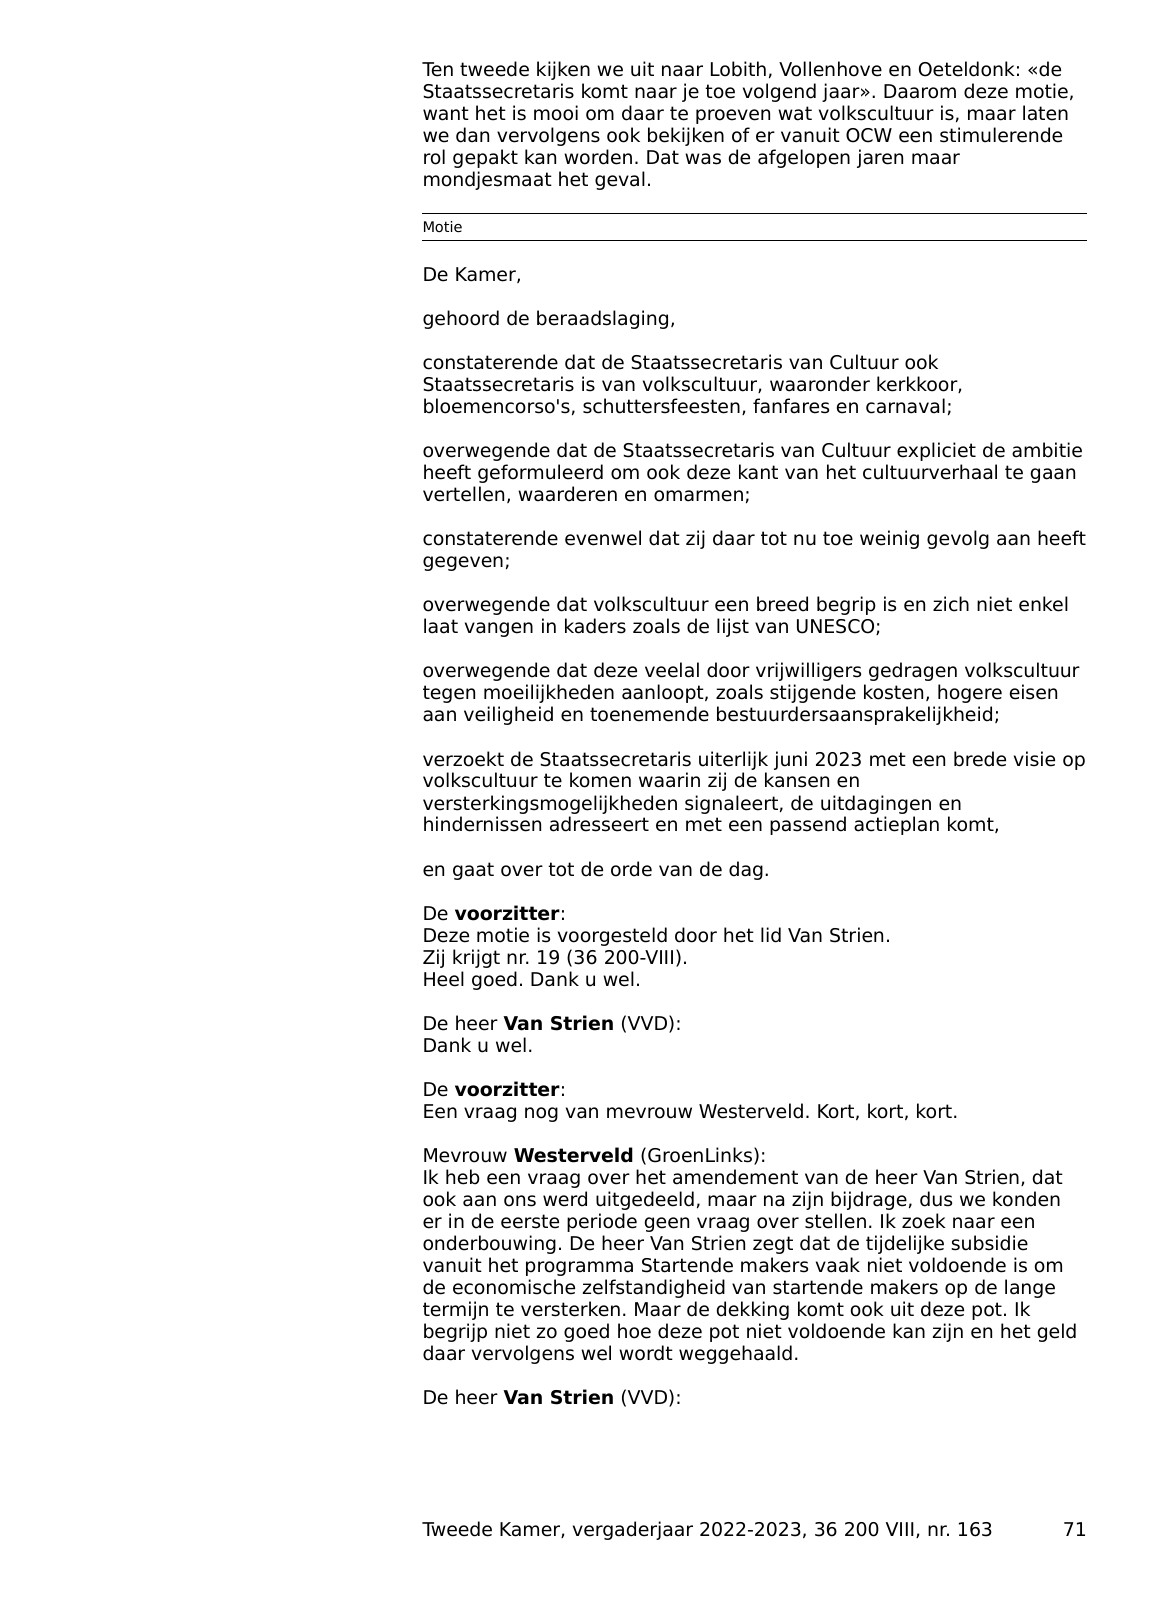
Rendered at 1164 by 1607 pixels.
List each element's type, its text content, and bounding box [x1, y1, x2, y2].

text constaterende evenwel dat zij daar tot nu toe weinig gevolg aan heeft gegeven; [422, 528, 1087, 572]
text Deze motie is voorgesteld door het lid Van Strien. [422, 925, 1087, 947]
text Zij krijgt nr. 19 (36 200-VIII). [422, 947, 1087, 969]
text Heel goed. Dank u wel. [422, 969, 1087, 991]
text Ik heb een vraag over het amendement van de heer Van Strien, dat ook aan ons werd uitgedeeld, maar na zijn bijdrage, dus we konden er in de eerste periode geen vraag over stellen. Ik zoek naar een onderbouwing. De heer Van Strien zegt dat de tijdelijke subsidie vanuit het programma Startende makers vaak niet voldoende is om de economische zelfstandigheid van startende makers op de lange termijn te versterken. Maar de dekking komt ook uit deze pot. Ik begrijp niet zo goed hoe deze pot niet voldoende kan zijn en het geld daar vervolgens wel wordt weggehaald. [422, 1167, 1087, 1365]
text De Kamer, [422, 263, 1087, 285]
text overwegende dat de Staatssecretaris van Cultuur expliciet de ambitie heeft geformuleerd om ook deze kant van het cultuurverhaal te gaan vertellen, waarderen en omarmen; [422, 440, 1087, 506]
text De heer Van Strien (VVD): [422, 1013, 1087, 1035]
text overwegende dat volkscultuur een breed begrip is en zich niet enkel laat vangen in kaders zoals de lijst van UNESCO; [422, 594, 1087, 638]
text overwegende dat deze veelal door vrijwilligers gedragen volkscultuur tegen moeilijkheden aanloopt, zoals stijgende kosten, hogere eisen aan veiligheid en toenemende bestuurdersaansprakelijkheid; [422, 660, 1087, 726]
text Ten tweede kijken we uit naar Lobith, Vollenhove en Oeteldonk: «de Staatssecretaris komt naar je toe volgend jaar». Daarom deze motie, want het is mooi om daar te proeven wat volkscultuur is, maar laten we dan vervolgens ook bekijken of er vanuit OCW een stimulerende rol gepakt kan worden. Dat was de afgelopen jaren maar mondjesmaat het geval. [422, 59, 1087, 191]
text Dank u wel. [422, 1035, 1087, 1057]
text verzoekt de Staatssecretaris uiterlijk juni 2023 met een brede visie op volkscultuur te komen waarin zij de kansen en versterkingsmogelijkheden signaleert, de uitdagingen en hindernissen adresseert en met een passend actieplan komt, [422, 748, 1087, 836]
text De voorzitter: [422, 903, 1087, 925]
text De heer Van Strien (VVD): [422, 1387, 1087, 1409]
text constaterende dat de Staatssecretaris van Cultuur ook Staatssecretaris is van volkscultuur, waaronder kerkkoor, bloemencorso's, schuttersfeesten, fanfares en carnaval; [422, 352, 1087, 418]
text Mevrouw Westerveld (GroenLinks): [422, 1145, 1087, 1167]
text Een vraag nog van mevrouw Westerveld. Kort, kort, kort. [422, 1101, 1087, 1123]
text De voorzitter: [422, 1079, 1087, 1101]
text gehoord de beraadslaging, [422, 308, 1087, 329]
text en gaat over tot de orde van de dag. [422, 858, 1087, 881]
table_header Motie [422, 214, 1087, 240]
